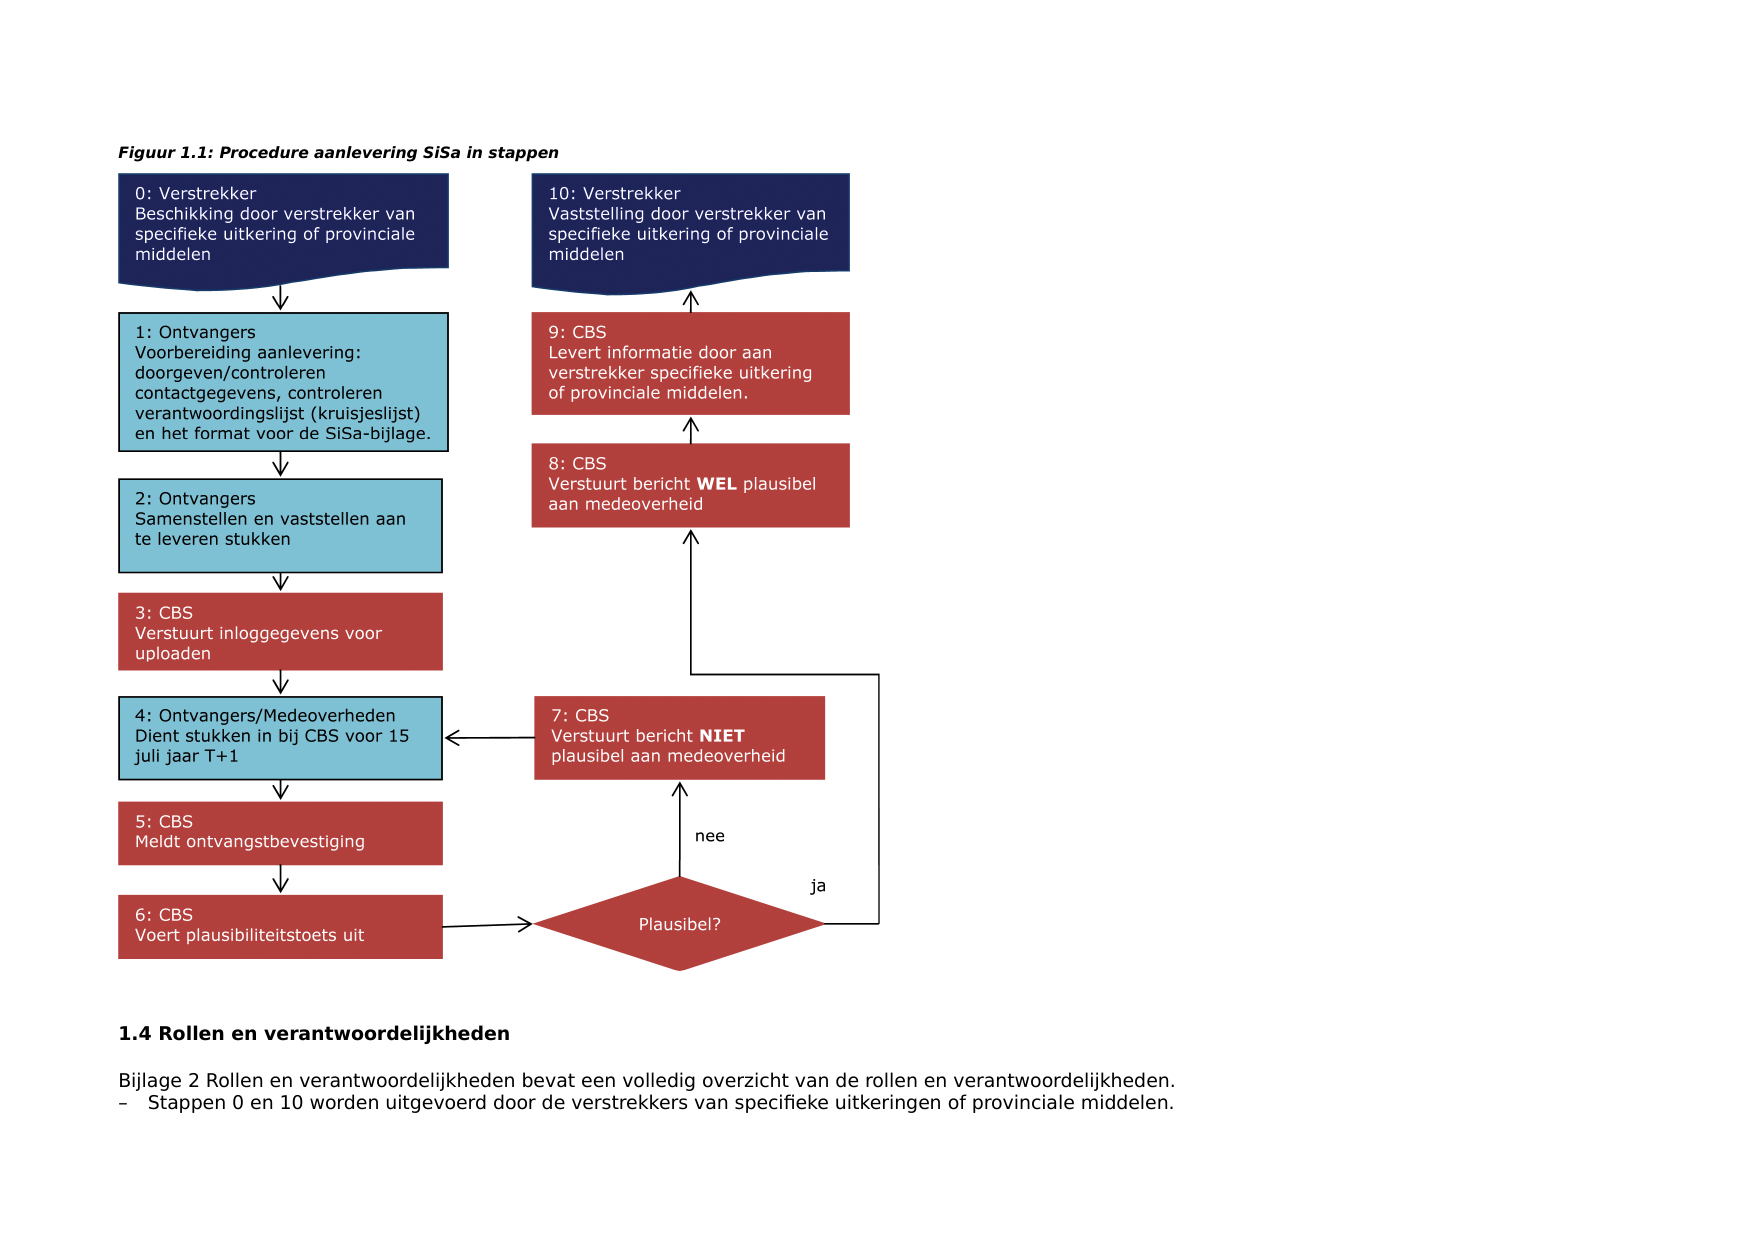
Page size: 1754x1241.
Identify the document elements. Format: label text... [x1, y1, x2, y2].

text Figuur 1.1: Procedure aanlevering SiSa in stappen [118, 144, 880, 162]
text – Stappen 0 en 10 worden uitgevoerd door de verstrekkers van specifieke uitkeringen of provinciale middelen. [118, 1092, 1636, 1114]
text Bijlage 2 Rollen en verantwoordelijkheden bevat een volledig overzicht van de rollen en verantwoordelijkheden. [118, 1070, 1636, 1092]
picture [118, 173, 880, 971]
subtitle 1.4 Rollen en verantwoordelijkheden [118, 1023, 1636, 1045]
